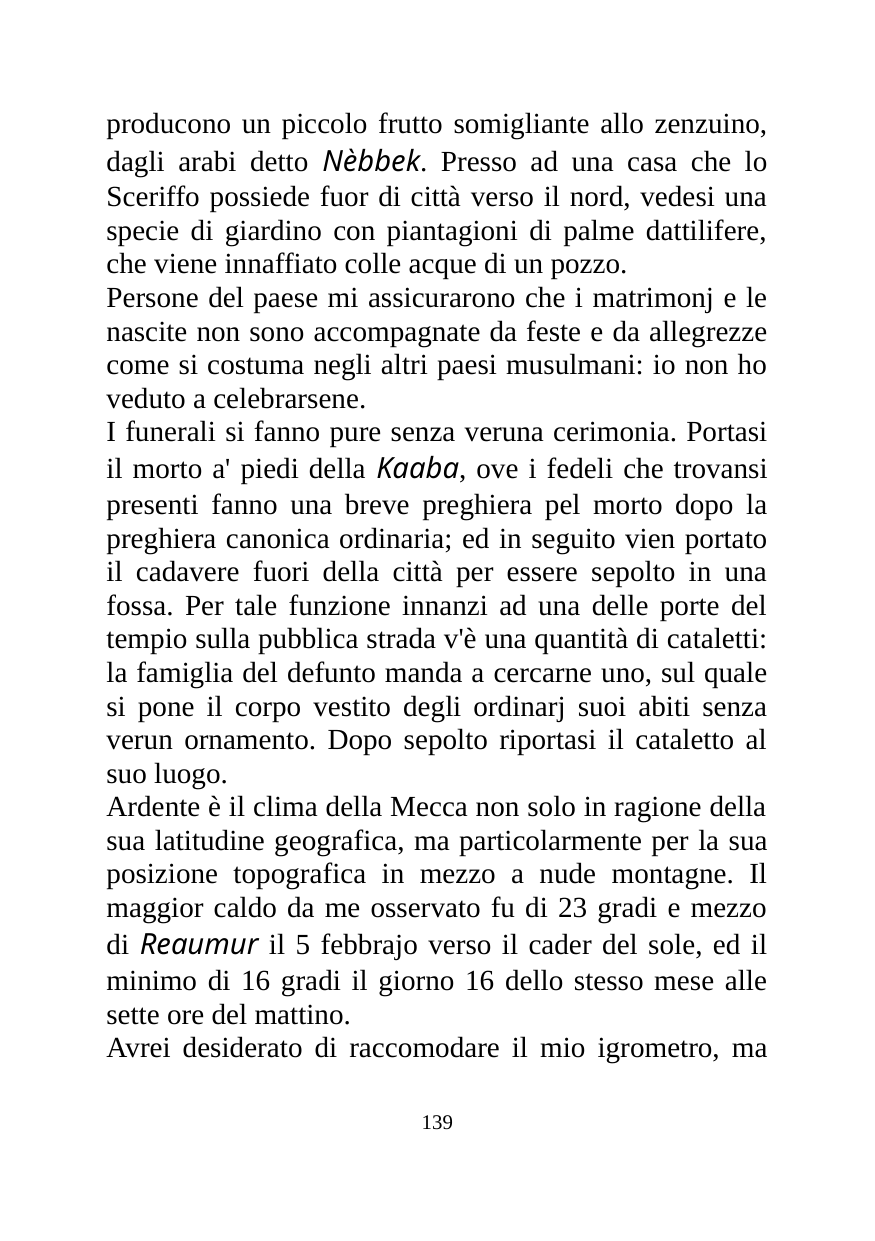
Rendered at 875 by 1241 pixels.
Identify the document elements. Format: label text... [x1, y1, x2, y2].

text producono un piccolo frutto somigliante allo zenzuino, dagli arabi detto Nèbbek. Presso ad una casa che lo Sceriffo possiede fuor di città verso il nord, vedesi una specie di giardino con piantagioni di palme dattilifere, che viene innaffiato colle acque di un pozzo. [106, 106, 768, 280]
text Avrei desiderato di raccomodare il mio igrometro, ma [106, 1030, 768, 1064]
text Persone del paese mi assicurarono che i matrimonj e le nascite non sono accompagnate da feste e da allegrezze come si costuma negli altri paesi musulmani: io non ho veduto a celebrarsene. [106, 280, 768, 414]
text I funerali si fanno pure senza veruna cerimonia. Portasi il morto a' piedi della Kaaba, ove i fedeli che trovansi presenti fanno una breve preghiera pel morto dopo la preghiera canonica ordinaria; ed in seguito vien portato il cadavere fuori della città per essere sepolto in una fossa. Per tale funzione innanzi ad una delle porte del tempio sulla pubblica strada v'è una quantità di cataletti: la famiglia del defunto manda a cercarne uno, sul quale si pone il corpo vestito degli ordinarj suoi abiti senza verun ornamento. Dopo sepolto riportasi il cataletto al suo luogo. [106, 414, 768, 789]
text Ardente è il clima della Mecca non solo in ragione della sua latitudine geografica, ma particolarmente per la sua posizione topografica in mezzo a nude montagne. Il maggior caldo da me osservato fu di 23 gradi e mezzo di Reaumur il 5 febbrajo verso il cader del sole, ed il minimo di 16 gradi il giorno 16 dello stesso mese alle sette ore del mattino. [106, 789, 768, 1030]
